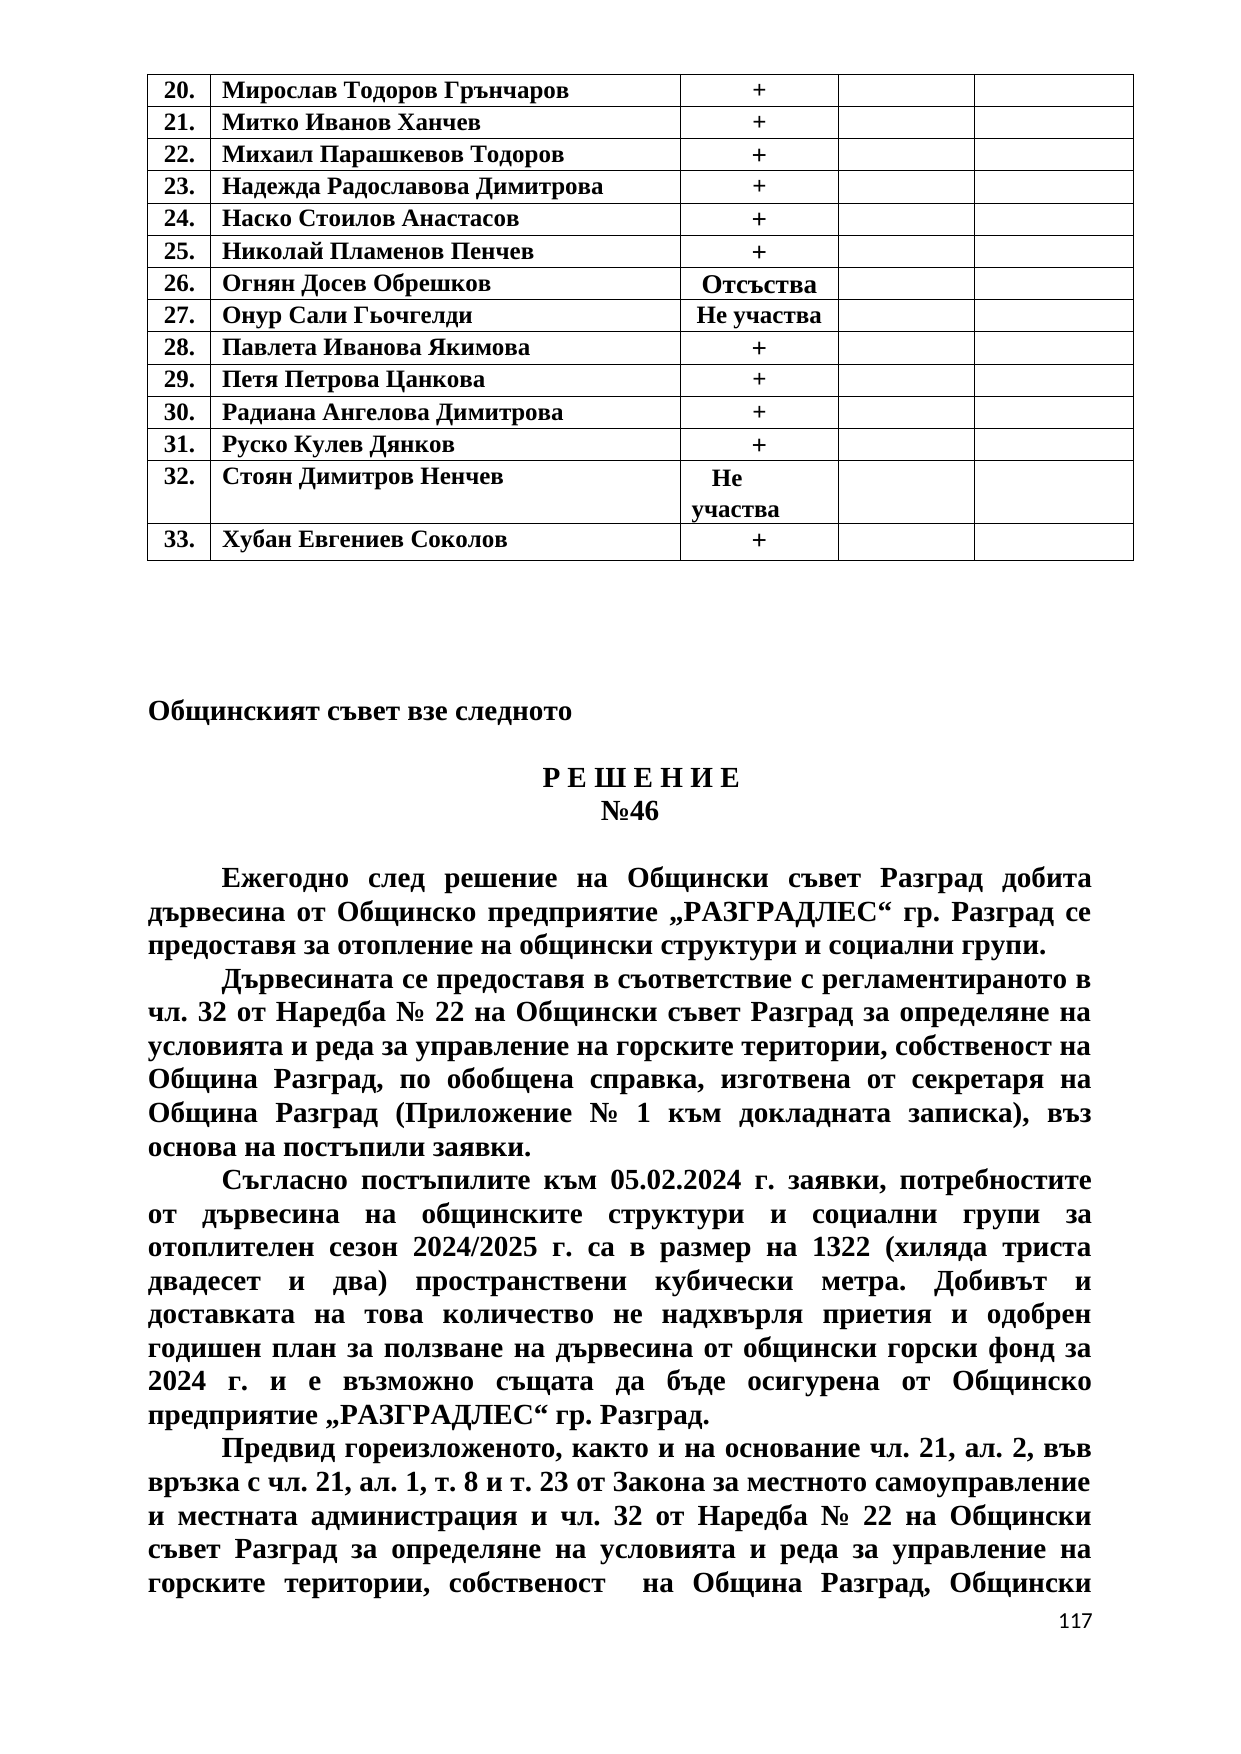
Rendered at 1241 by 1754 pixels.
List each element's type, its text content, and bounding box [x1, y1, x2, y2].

table_cell Павлета Иванова Якимова [211, 332, 680, 363]
table_cell + [681, 204, 838, 235]
table_cell Мирослав Тодоров Грънчаров [211, 75, 680, 106]
table_cell Радиана Ангелова Димитрова [211, 397, 680, 428]
table_cell + [681, 107, 838, 138]
text Предвид гореизложеното, както и на основание чл. 21, ал. 2, във връзка с чл. 21, ал. 1, т. 8 и т. 23 от Закона за местното самоуправление и местната администрация и чл. 32 от Наредба № 22 на Общински съвет Разград за определяне на условията и реда за управление на горските територии, собственост на Община Разград, Общински [148, 1431, 1093, 1598]
table_cell Петя Петрова Цанкова [211, 365, 680, 396]
table_cell [839, 332, 974, 363]
table_cell + [681, 524, 838, 560]
table_cell [975, 204, 1133, 235]
table_cell [839, 429, 974, 460]
subtitle №46 [148, 793, 1093, 827]
table_cell [839, 107, 974, 138]
table_cell [839, 75, 974, 106]
table_cell Стоян Димитров Ненчев [211, 461, 680, 523]
table_cell Хубан Евгениев Соколов [211, 524, 680, 560]
table_cell [975, 139, 1133, 170]
table_cell Не участва [681, 300, 838, 331]
table_cell [975, 236, 1133, 267]
table_cell Онур Сали Гьочгелди [211, 300, 680, 331]
table_cell Михаил Парашкевов Тодоров [211, 139, 680, 170]
table_cell 30. [148, 397, 210, 428]
table_cell 24. [148, 204, 210, 235]
table_cell 32. [148, 461, 210, 523]
table_cell Наско Стоилов Анастасов [211, 204, 680, 235]
table_cell [839, 204, 974, 235]
table_cell + [681, 171, 838, 202]
table_cell + [681, 75, 838, 106]
table_cell 27. [148, 300, 210, 331]
table_cell [975, 171, 1133, 202]
table_cell 26. [148, 268, 210, 299]
table_cell 25. [148, 236, 210, 267]
table_cell [975, 268, 1133, 299]
table_cell [975, 107, 1133, 138]
table_cell [975, 365, 1133, 396]
table_cell [839, 397, 974, 428]
table_cell + [681, 397, 838, 428]
table_cell Руско Кулев Дянков [211, 429, 680, 460]
table_cell [975, 397, 1133, 428]
table_cell Огнян Досев Обрешков [211, 268, 680, 299]
table_cell 20. [148, 75, 210, 106]
table_cell [839, 461, 974, 523]
table_cell [839, 268, 974, 299]
table_cell 31. [148, 429, 210, 460]
table_cell [975, 461, 1133, 523]
table_cell [839, 365, 974, 396]
text Съгласно постъпилите към 05.02.2024 г. заявки, потребностите от дървесина на общинските структури и социални групи за отоплителен сезон 2024/2025 г. са в размер на 1322 (хиляда триста двадесет и два) пространствени кубически метра. Добивът и доставката на това количество не надхвърля приетия и одобрен годишен план за ползване на дървесина от общински горски фонд за 2024 г. и е възможно същата да бъде осигурена от Общинско предприятие „РАЗГРАДЛЕС“ гр. Разград. [148, 1162, 1093, 1431]
table_cell 33. [148, 524, 210, 560]
text Дървесината се предоставя в съответствие с регламентираното в чл. 32 от Наредба № 22 на Общински съвет Разград за определяне на условията и реда за управление на горските територии, собственост на Община Разград, по обобщена справка, изготвена от секретаря на Община Разград (Приложение № 1 към докладната записка), въз основа на постъпили заявки. [148, 961, 1093, 1162]
table_cell [975, 524, 1133, 560]
table_cell + [681, 365, 838, 396]
table_cell 23. [148, 171, 210, 202]
table_cell [975, 75, 1133, 106]
table_cell Надежда Радославова Димитрова [211, 171, 680, 202]
table_cell + [681, 332, 838, 363]
table_cell Отсъства [681, 268, 838, 299]
table_cell [839, 300, 974, 331]
table_cell [839, 139, 974, 170]
table_cell [839, 236, 974, 267]
table_cell Николай Пламенов Пенчев [211, 236, 680, 267]
table_cell 22. [148, 139, 210, 170]
table_cell + [681, 429, 838, 460]
table_cell 29. [148, 365, 210, 396]
table_cell [839, 171, 974, 202]
table_cell Митко Иванов Ханчев [211, 107, 680, 138]
text Ежегодно след решение на Общински съвет Разград добита дървесина от Общинско предприятие „РАЗГРАДЛЕС“ гр. Разград се предоставя за отопление на общински структури и социални групи. [148, 860, 1093, 961]
table_cell [975, 429, 1133, 460]
subtitle Общинският съвет взе следното [148, 693, 1093, 726]
table_cell [975, 300, 1133, 331]
table_cell 28. [148, 332, 210, 363]
table_cell [839, 524, 974, 560]
subtitle Р Е Ш Е Н И Е [148, 760, 1093, 793]
table_cell 21. [148, 107, 210, 138]
table_cell [975, 332, 1133, 363]
table_cell Не участва [681, 461, 838, 523]
table_cell + [681, 236, 838, 267]
table_cell + [681, 139, 838, 170]
